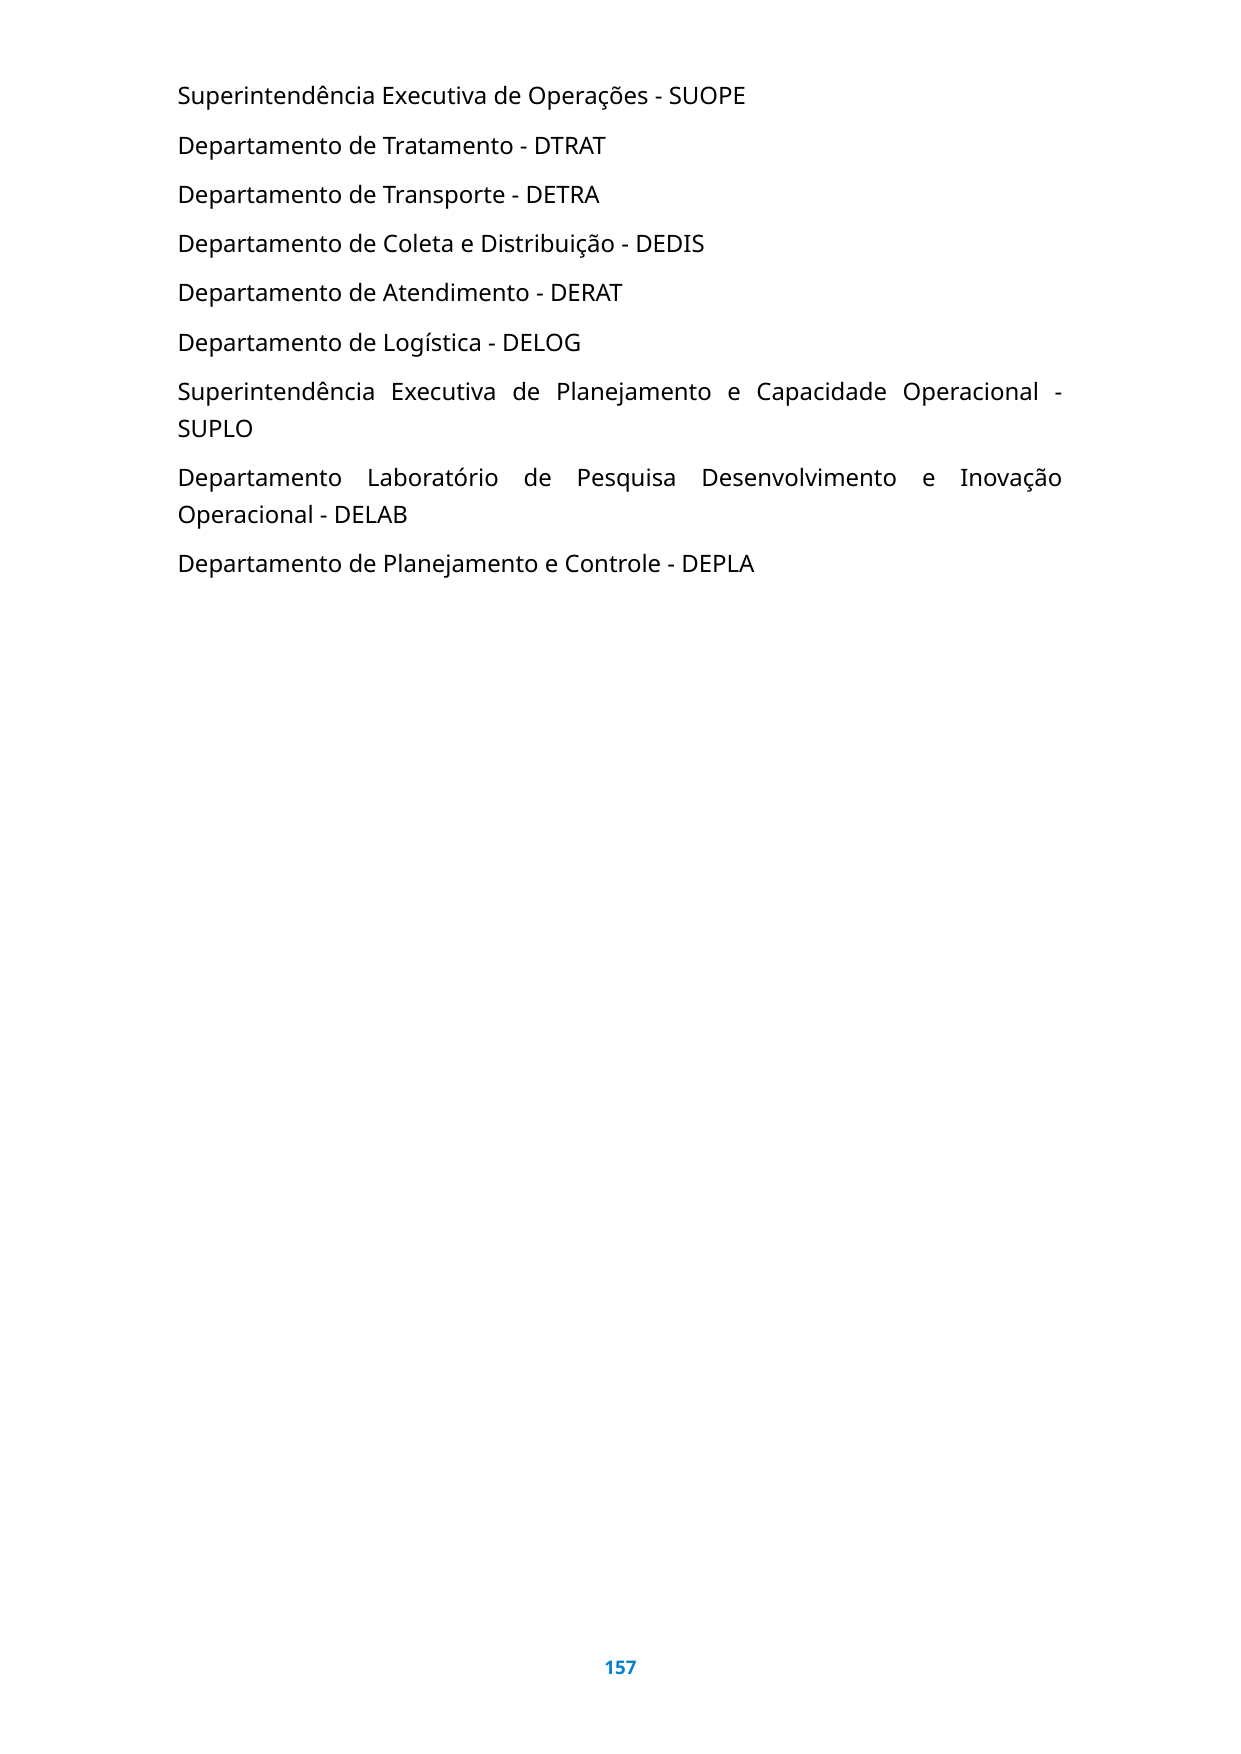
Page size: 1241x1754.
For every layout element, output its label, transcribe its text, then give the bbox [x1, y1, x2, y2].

text Departamento de Atendimento - DERAT [177, 272, 1063, 309]
text Departamento de Planejamento e Controle - DEPLA [177, 543, 1063, 579]
text Superintendência Executiva de Planejamento e Capacidade Operacional - SUPLO [177, 371, 1063, 444]
text Departamento de Transporte - DETRA [177, 173, 1063, 210]
text Superintendência Executiva de Operações - SUOPE [177, 75, 1063, 112]
text Departamento de Logística - DELOG [177, 321, 1063, 358]
text Departamento Laboratório de Pesquisa Desenvolvimento e Inovação Operacional - DELAB [177, 457, 1063, 530]
text Departamento de Tratamento - DTRAT [177, 124, 1063, 161]
text Departamento de Coleta e Distribuição - DEDIS [177, 223, 1063, 259]
